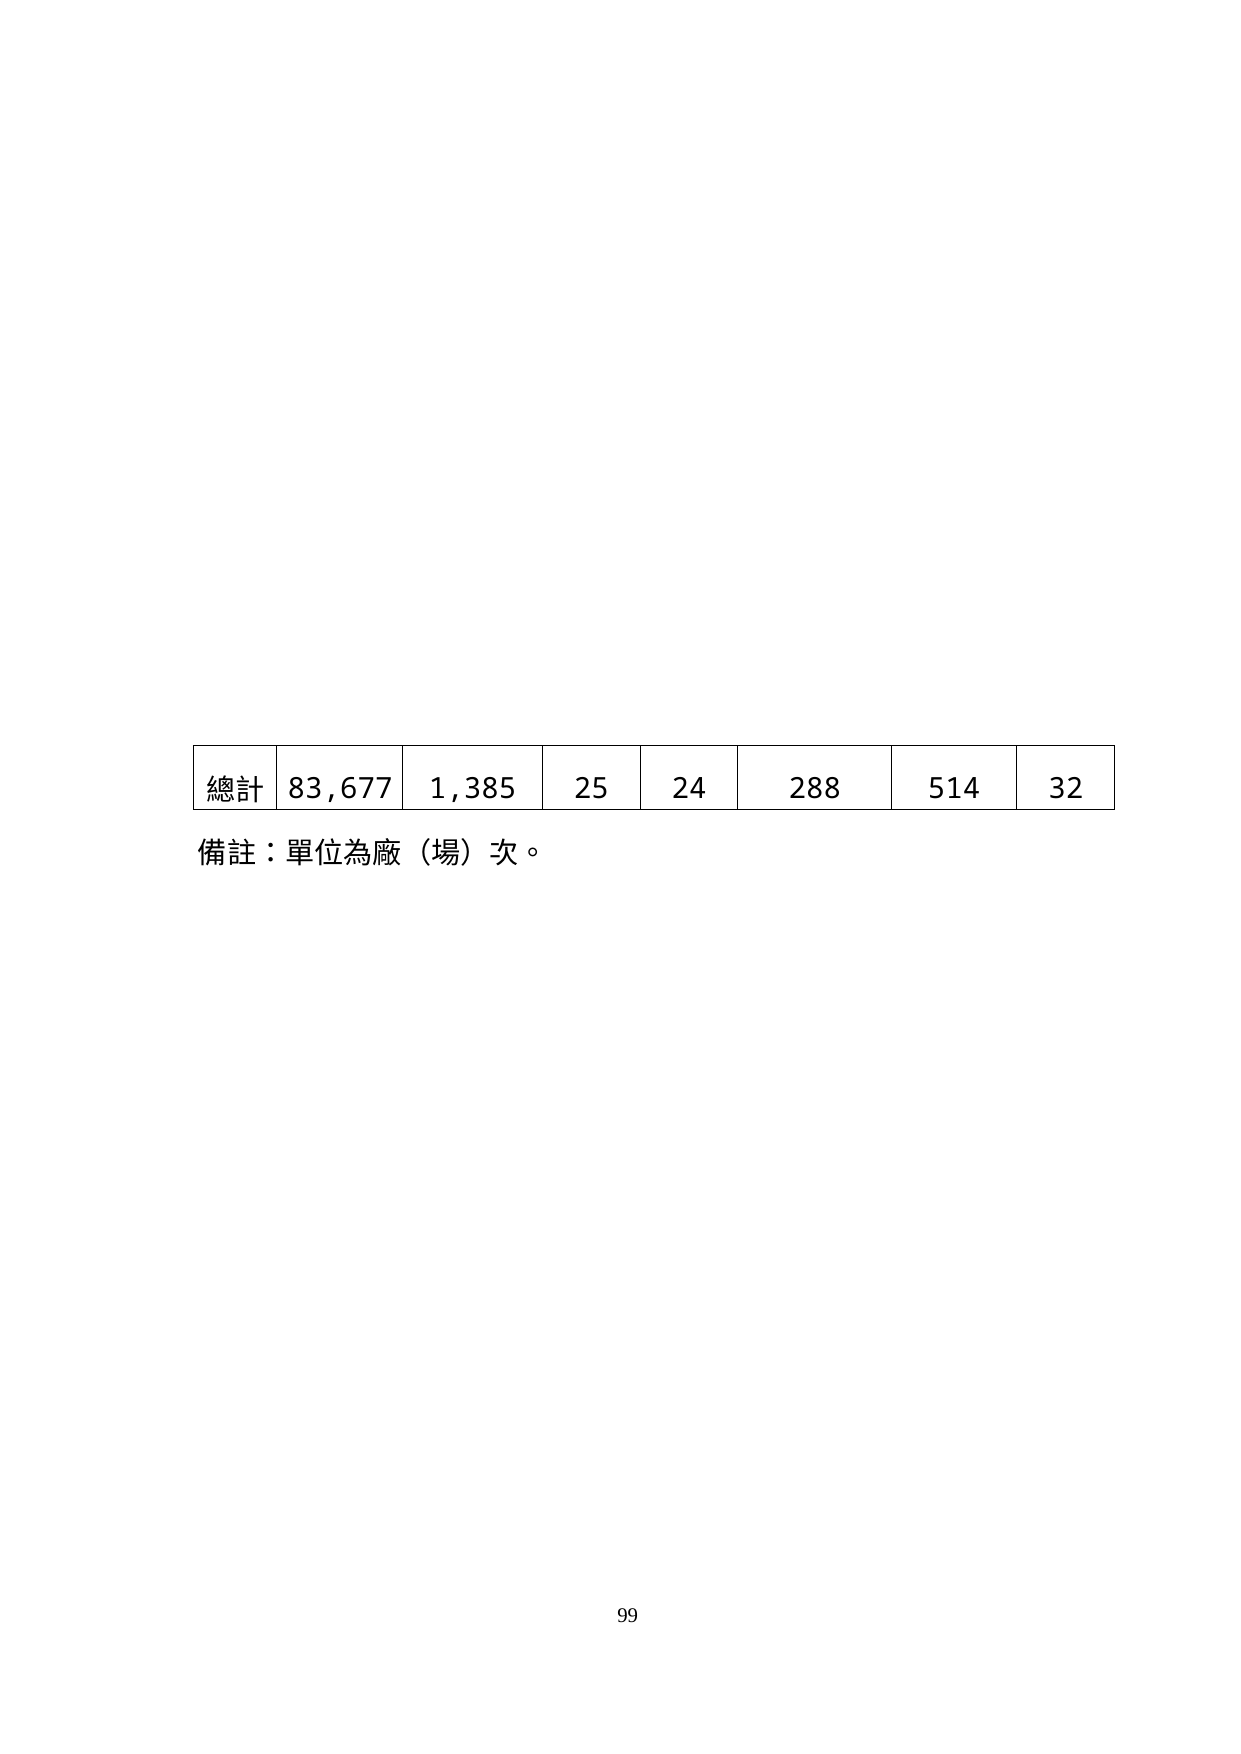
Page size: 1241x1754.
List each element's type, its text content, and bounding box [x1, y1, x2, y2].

table_cell 1,385 [403, 746, 542, 808]
table_cell 288 [738, 746, 891, 808]
table_cell 514 [892, 746, 1016, 808]
table_cell 32 [1017, 746, 1114, 808]
text 備註：單位為廠（場）次。 [198, 810, 1107, 872]
table_cell 25 [543, 746, 640, 808]
table_cell 83,677 [277, 746, 402, 808]
table_cell 24 [641, 746, 737, 808]
table_cell 總計 [194, 746, 276, 808]
